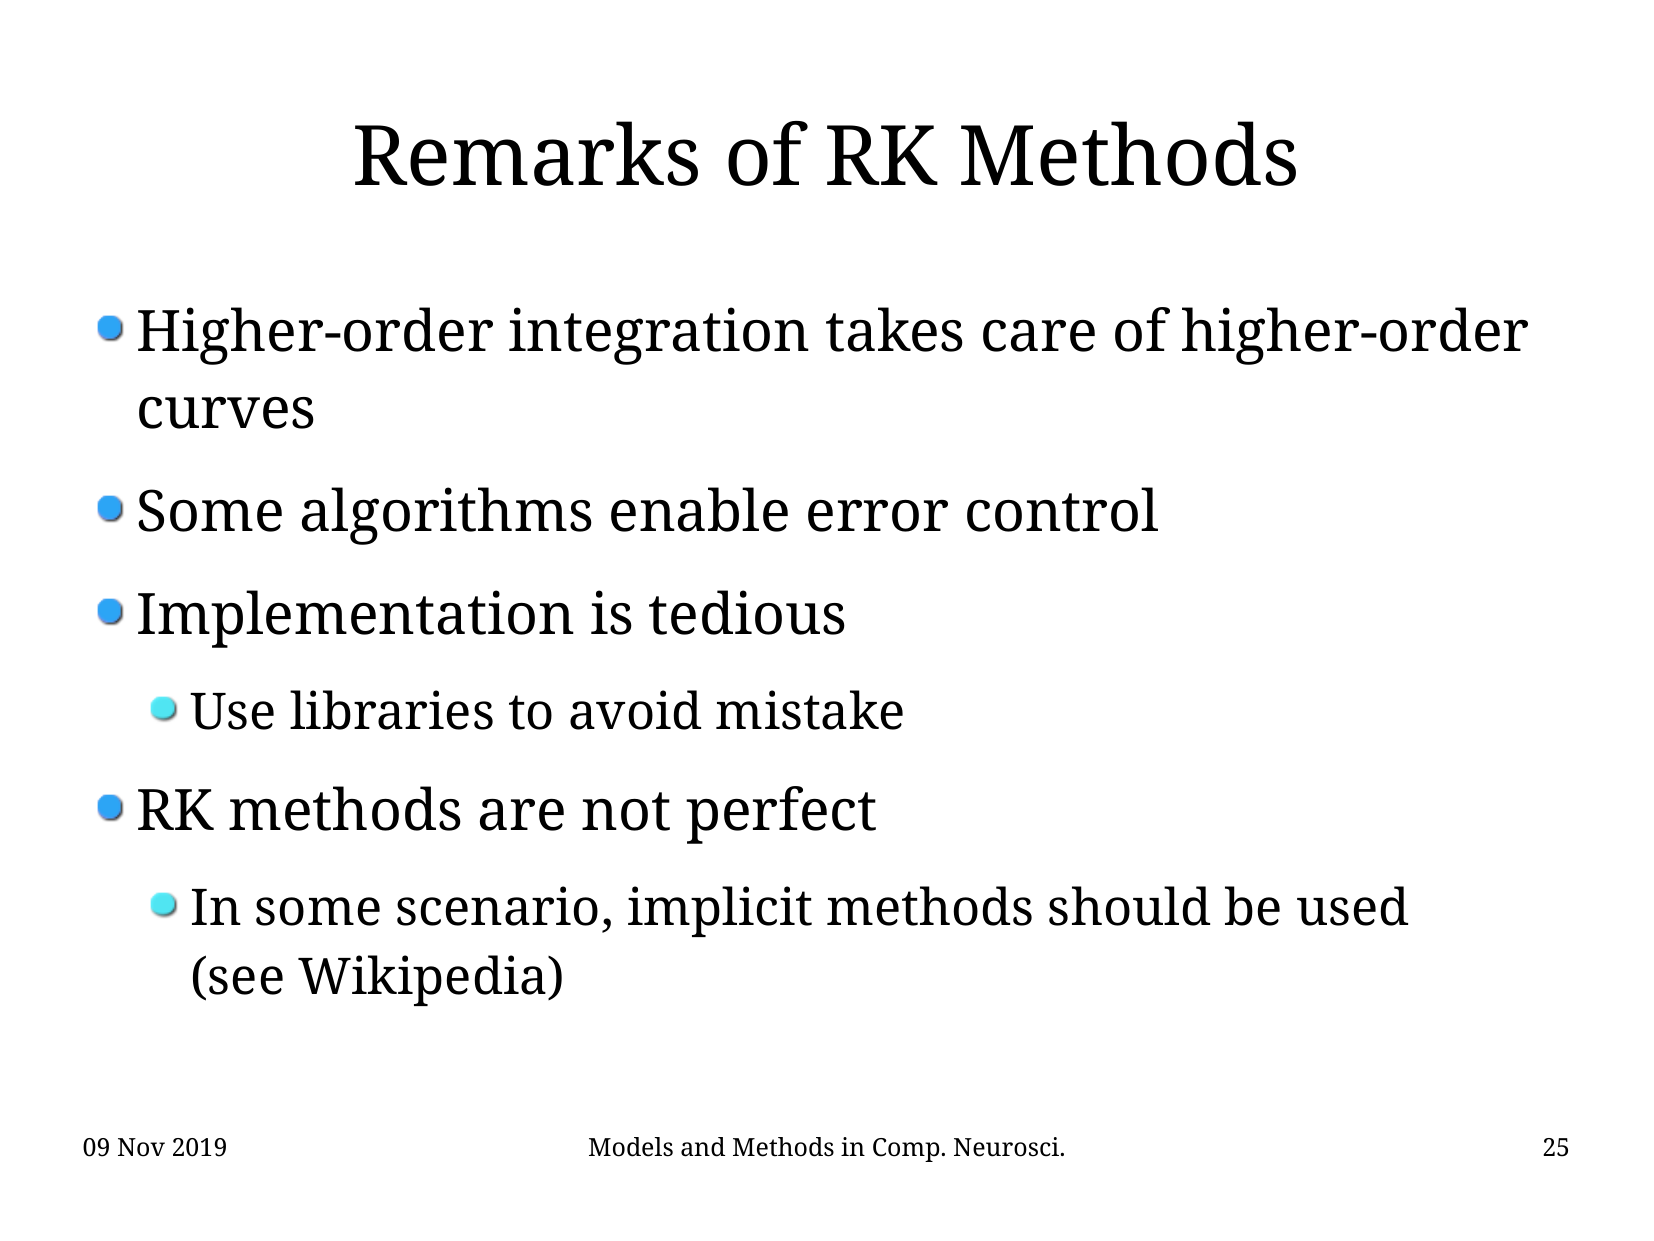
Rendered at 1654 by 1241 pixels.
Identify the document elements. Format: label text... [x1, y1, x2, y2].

list Higher-order integration takes care of higher-order curves Some algorithms enable error control Implementation is tedious Use libraries to avoid mistake RK methods are not perfect In some scenario, implicit methods should be used (see Wikipedia) [82, 290, 1571, 1010]
title Remarks of RK Methods [82, 49, 1571, 257]
